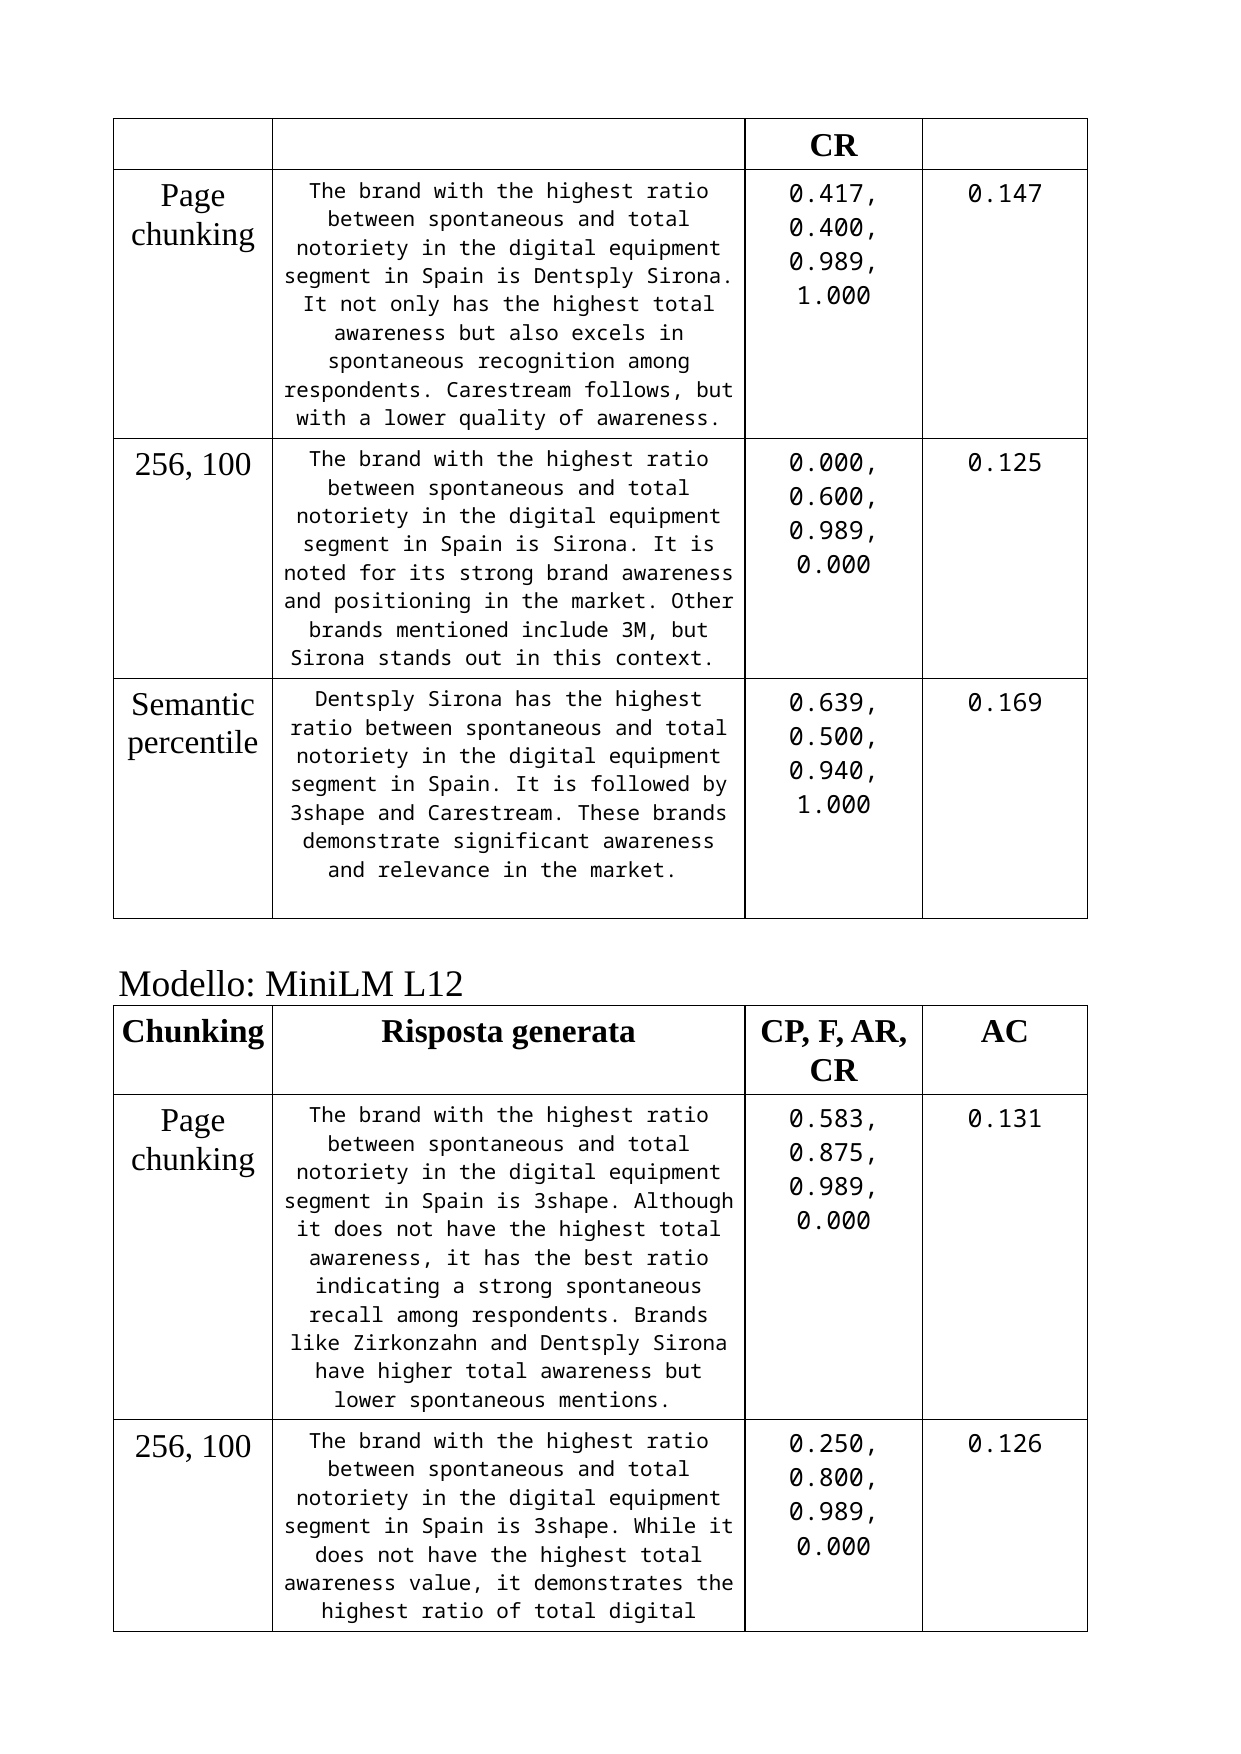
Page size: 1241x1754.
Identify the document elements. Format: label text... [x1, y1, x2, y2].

table_cell The brand with the highest ratio between spontaneous and total notoriety in the digital equipment segment in Spain is Sirona. It is noted for its strong brand awareness and positioning in the market. Other brands mentioned include 3M, but Sirona stands out in this context. [273, 439, 744, 677]
table_cell 0.147 [923, 170, 1087, 437]
table_cell 256, 100 [114, 439, 272, 677]
table_cell 0.250, 0.800, 0.989, 0.000 [746, 1420, 922, 1631]
table_cell 0.000, 0.600, 0.989, 0.000 [746, 439, 922, 677]
table_header [923, 119, 1087, 169]
table_cell 0.583, 0.875, 0.989, 0.000 [746, 1095, 922, 1419]
table_cell 0.131 [923, 1095, 1087, 1419]
table_cell Dentsply Sirona has the highest ratio between spontaneous and total notoriety in the digital equipment segment in Spain. It is followed by 3shape and Carestream. These brands demonstrate significant awareness and relevance in the market. [273, 679, 744, 917]
table_cell Page chunking [114, 170, 272, 437]
table_cell The brand with the highest ratio between spontaneous and total notoriety in the digital equipment segment in Spain is 3shape. While it does not have the highest total awareness value, it demonstrates the highest ratio of total digital [273, 1420, 744, 1631]
text Modello: MiniLM L12 [118, 962, 1122, 1005]
table_cell 0.169 [923, 679, 1087, 917]
table_cell The brand with the highest ratio between spontaneous and total notoriety in the digital equipment segment in Spain is 3shape. Although it does not have the highest total awareness, it has the best ratio indicating a strong spontaneous recall among respondents. Brands like Zirkonzahn and Dentsply Sirona have higher total awareness but lower spontaneous mentions. [273, 1095, 744, 1419]
table_header CP, F, AR, CR [746, 1006, 922, 1094]
table_cell 0.125 [923, 439, 1087, 677]
table_header [114, 119, 272, 169]
table_cell 0.417, 0.400, 0.989, 1.000 [746, 170, 922, 437]
table_cell Page chunking [114, 1095, 272, 1419]
table_header CR [746, 119, 922, 169]
table_cell 0.639, 0.500, 0.940, 1.000 [746, 679, 922, 917]
table_cell Semantic percentile [114, 679, 272, 917]
table_header AC [923, 1006, 1087, 1094]
table_header Risposta generata [273, 1006, 744, 1094]
table_cell 0.126 [923, 1420, 1087, 1631]
table_cell The brand with the highest ratio between spontaneous and total notoriety in the digital equipment segment in Spain is Dentsply Sirona. It not only has the highest total awareness but also excels in spontaneous recognition among respondents. Carestream follows, but with a lower quality of awareness. [273, 170, 744, 437]
table_header [273, 119, 744, 169]
table_header Chunking [114, 1006, 272, 1094]
table_cell 256, 100 [114, 1420, 272, 1631]
